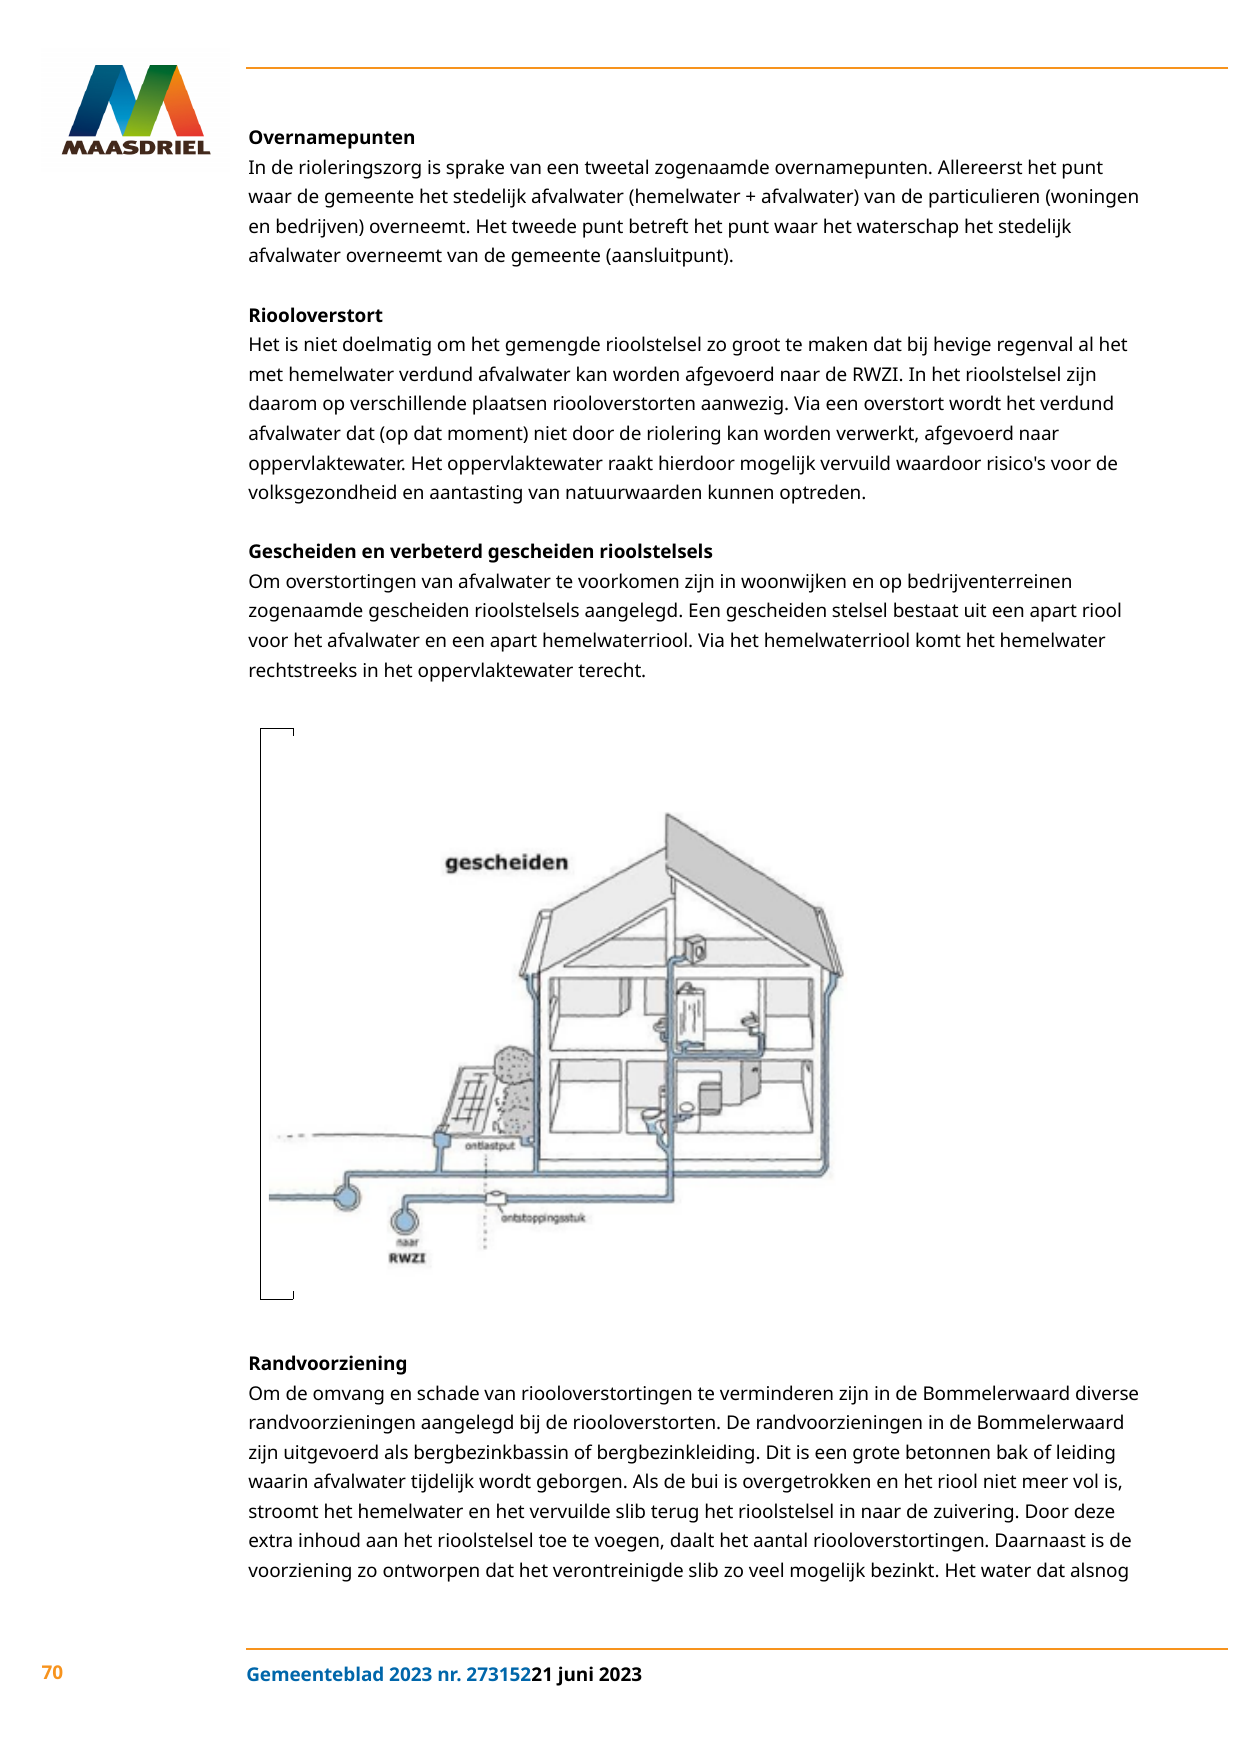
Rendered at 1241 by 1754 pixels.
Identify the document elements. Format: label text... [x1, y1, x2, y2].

text Randvoorziening [248, 1350, 1152, 1376]
text Om de omvang en schade van riooloverstortingen te verminderen zijn in de Bommelerwaard diverse randvoorzieningen aangelegd bij de riooloverstorten. De randvoorzieningen in de Bommelerwaard zijn uitgevoerd als bergbezinkbassin of bergbezinkleiding. Dit is een grote betonnen bak of leiding waarin afvalwater tijdelijk wordt geborgen. Als de bui is overgetrokken en het riool niet meer vol is, stroomt het hemelwater en het vervuilde slib terug het rioolstelsel in naar de zuivering. Door deze extra inhoud aan het rioolstelsel toe te voegen, daalt het aantal riooloverstortingen. Daarnaast is de voorziening zo ontworpen dat het verontreinigde slib zo veel mogelijk bezinkt. Het water dat alsnog [248, 1380, 1152, 1583]
text Overnamepunten [248, 124, 1152, 150]
text Riooloverstort [248, 302, 1152, 328]
picture [268, 736, 860, 1291]
text Het is niet doelmatig om het gemengde rioolstelsel zo groot te maken dat bij hevige regenval al het met hemelwater verdund afvalwater kan worden afgevoerd naar de RWZI. In het rioolstelsel zijn daarom op verschillende plaatsen riooloverstorten aanwezig. Via een overstort wordt het verdund afvalwater dat (op dat moment) niet door de riolering kan worden verwerkt, afgevoerd naar oppervlaktewater. Het oppervlaktewater raakt hierdoor mogelijk vervuild waardoor risico's voor de volksgezondheid en aantasting van natuurwaarden kunnen optreden. [248, 331, 1152, 505]
text Om overstortingen van afvalwater te voorkomen zijn in woonwijken en op bedrijventerreinen zogenaamde gescheiden rioolstelsels aangelegd. Een gescheiden stelsel bestaat uit een apart riool voor het afvalwater en een apart hemelwaterriool. Via het hemelwaterriool komt het hemelwater rechtstreeks in het oppervlaktewater terecht. [248, 568, 1152, 683]
text Gescheiden en verbeterd gescheiden rioolstelsels [248, 538, 1152, 564]
picture [41, 47, 231, 172]
text In de rioleringszorg is sprake van een tweetal zogenaamde overnamepunten. Allereerst het punt waar de gemeente het stedelijk afvalwater (hemelwater + afvalwater) van de particulieren (woningen en bedrijven) overneemt. Het tweede punt betreft het punt waar het waterschap het stedelijk afvalwater overneemt van de gemeente (aansluitpunt). [248, 154, 1152, 268]
